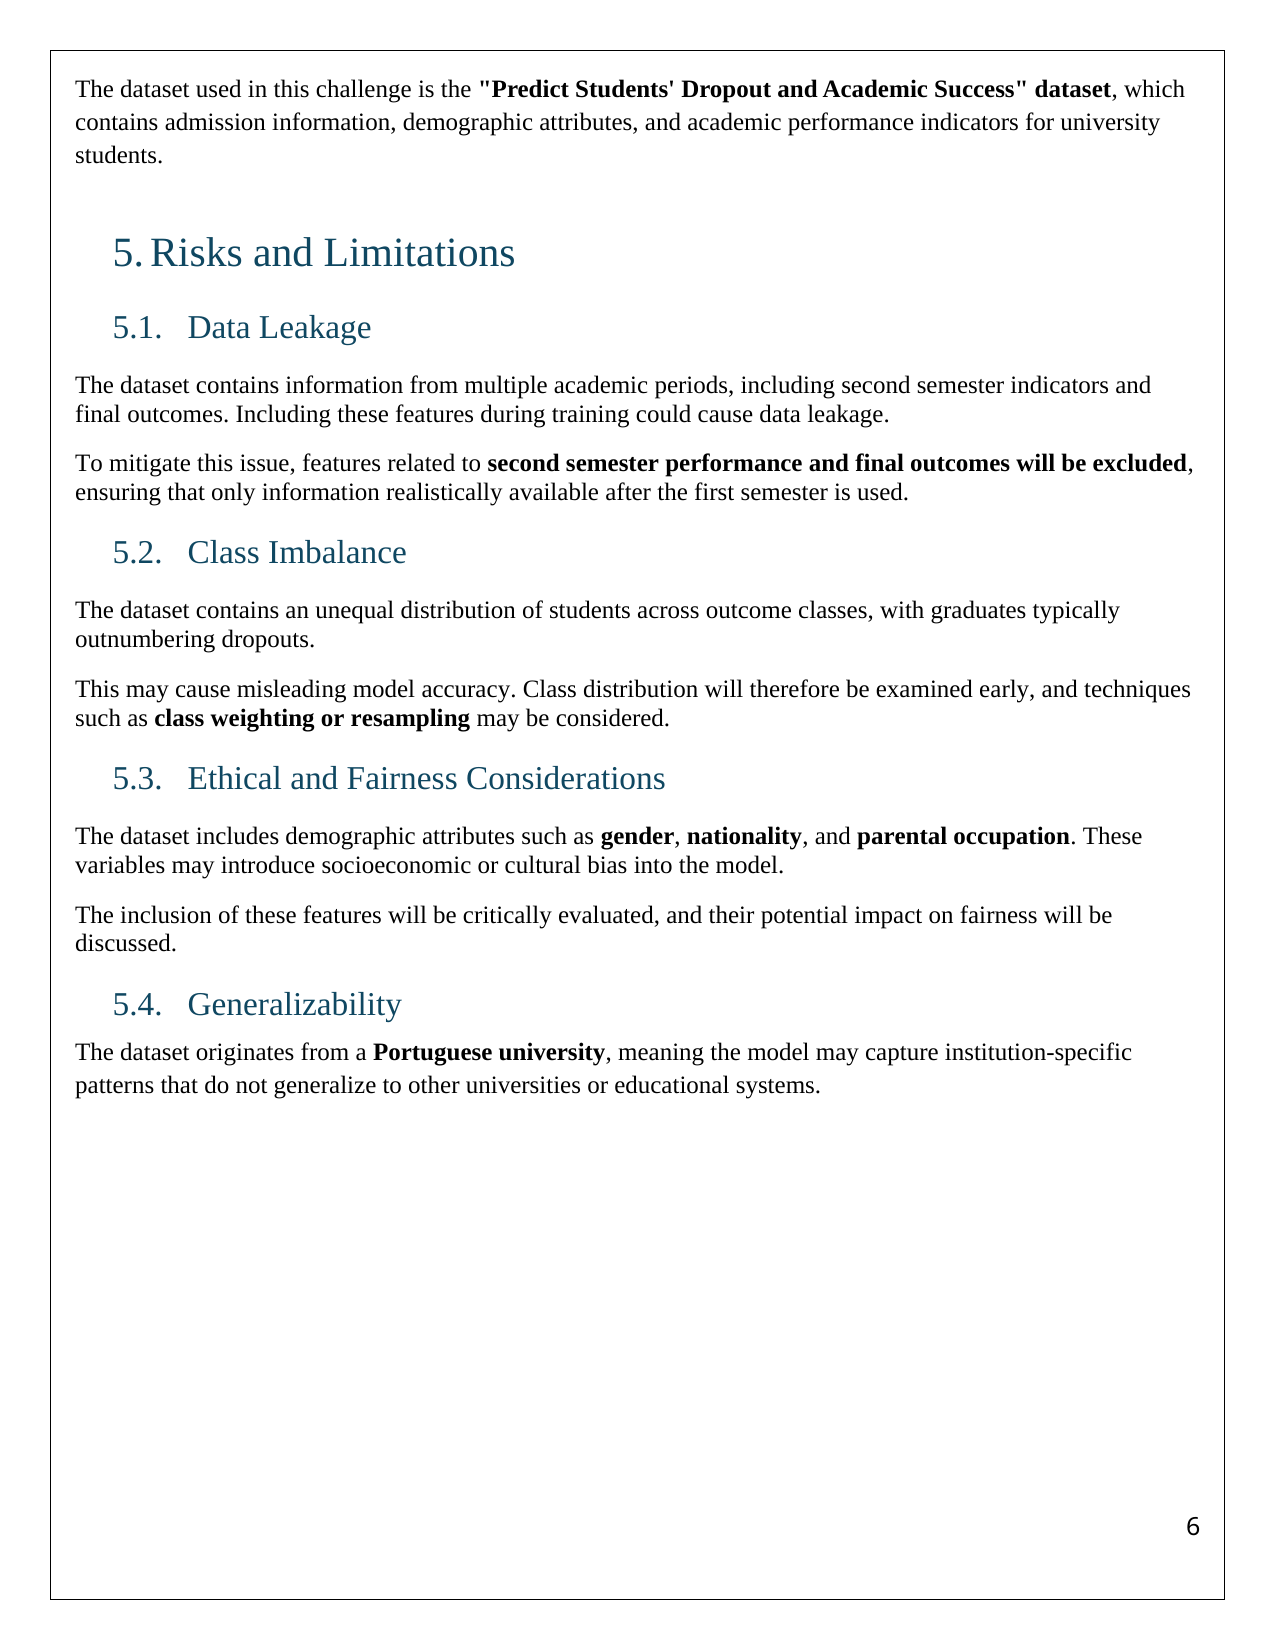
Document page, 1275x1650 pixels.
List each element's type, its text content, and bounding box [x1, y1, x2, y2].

subtitle Class Imbalance [112, 533, 1200, 571]
text The dataset originates from a Portuguese university, meaning the model may capture institution-specific patterns that do not generalize to other universities or educational systems. [75, 1037, 1200, 1098]
text The dataset contains information from multiple academic periods, including second semester indicators and final outcomes. Including these features during training could cause data leakage. [75, 370, 1200, 427]
text The inclusion of these features will be critically evaluated, and their potential impact on fairness will be discussed. [75, 900, 1200, 957]
subtitle Data Leakage [112, 307, 1200, 345]
subtitle Risks and Limitations [112, 227, 1200, 275]
text The dataset contains an unequal distribution of students across outcome classes, with graduates typically outnumbering dropouts. [75, 596, 1200, 653]
subtitle Ethical and Fairness Considerations [112, 758, 1200, 797]
text This may cause misleading model accuracy. Class distribution will therefore be examined early, and techniques such as class weighting or resampling may be considered. [75, 674, 1200, 731]
text The dataset used in this challenge is the "Predict Students' Dropout and Academic Success" dataset, which contains admission information, demographic attributes, and academic performance indicators for university students. [75, 74, 1200, 168]
subtitle Generalizability [112, 984, 1200, 1023]
text The dataset includes demographic attributes such as gender, nationality, and parental occupation. These variables may introduce socioeconomic or cultural bias into the model. [75, 821, 1200, 879]
text To mitigate this issue, features related to second semester performance and final outcomes will be excluded, ensuring that only information realistically available after the first semester is used. [75, 448, 1200, 506]
